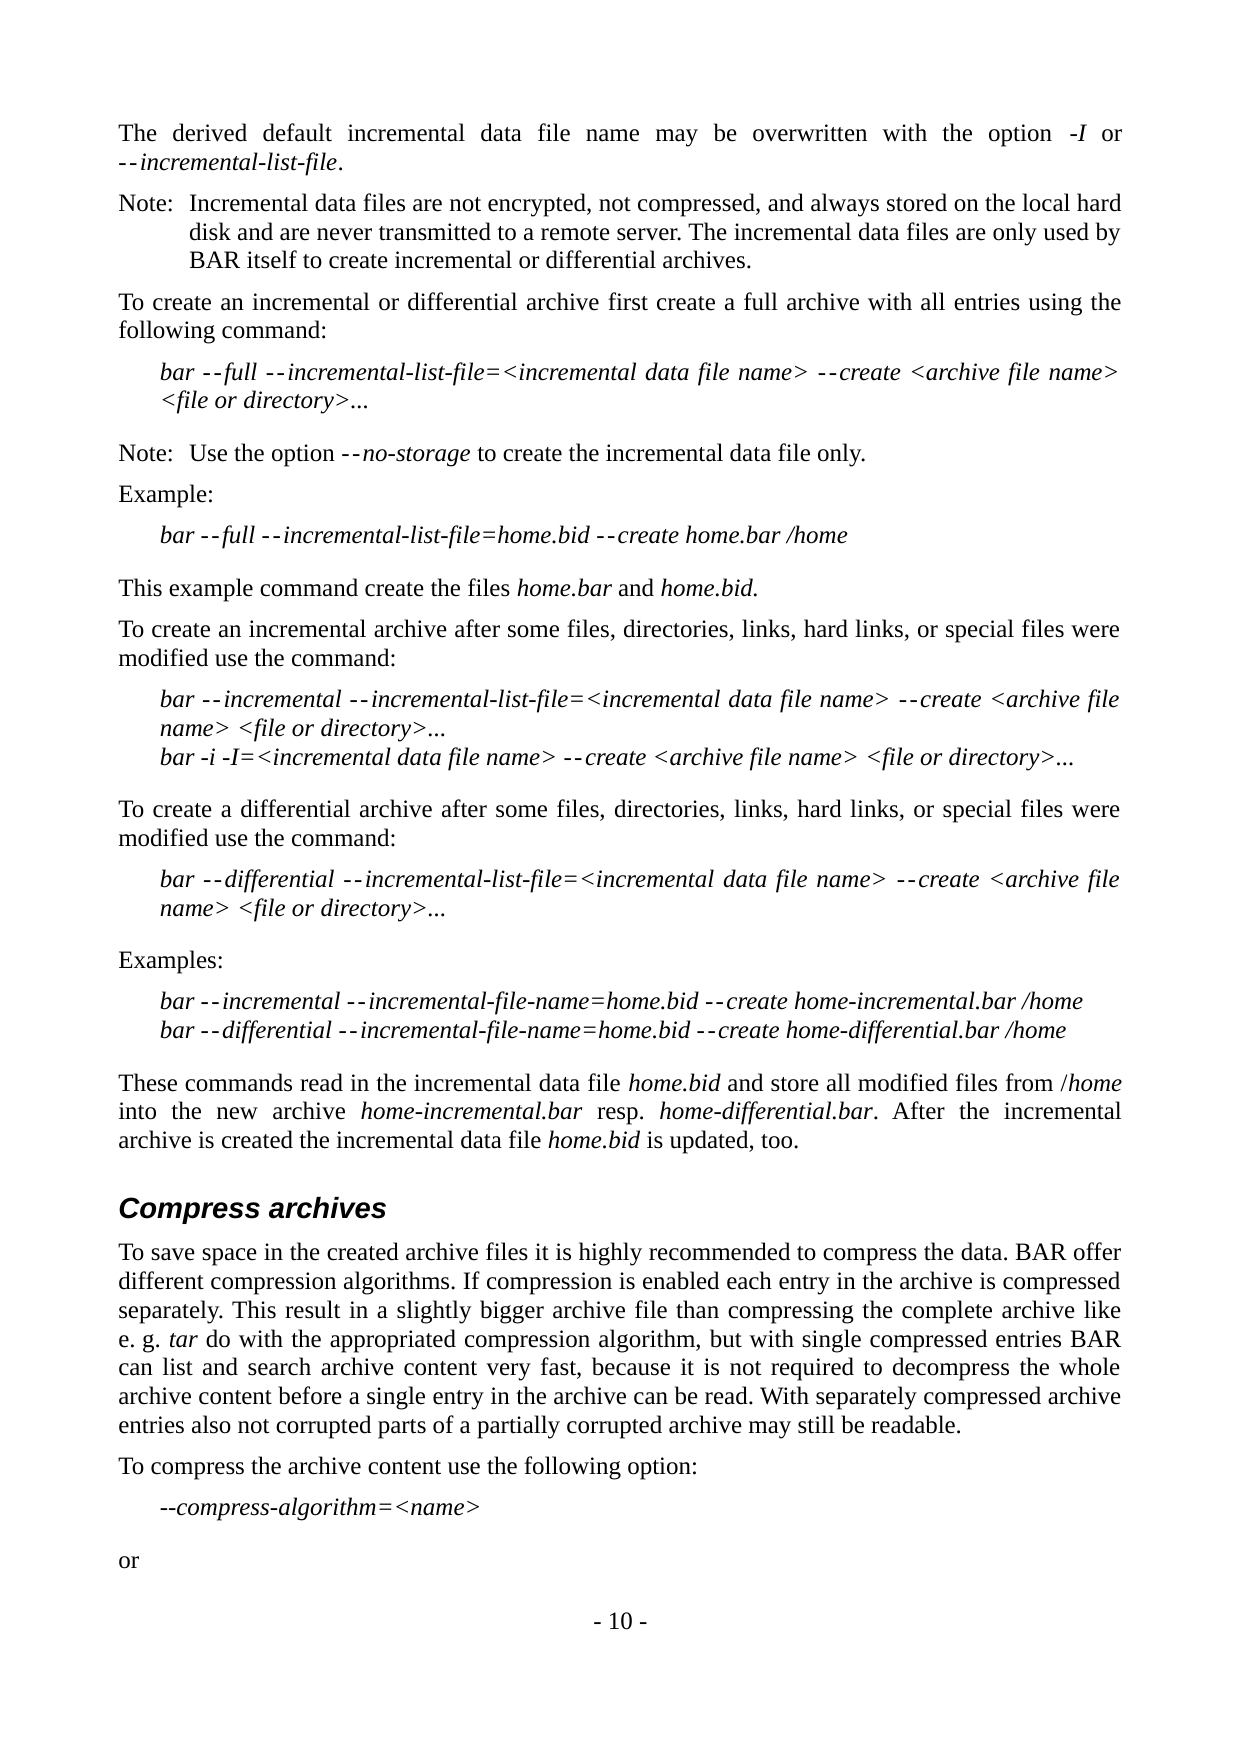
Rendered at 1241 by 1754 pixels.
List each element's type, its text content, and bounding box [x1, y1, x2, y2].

text bar ‑‑differential ‑‑incremental-list-file=<incremental data file name> ‑‑create <archive file name> <file or directory>... [159, 864, 1122, 922]
text or [118, 1545, 1122, 1573]
text bar ‑‑full ‑‑incremental-list-file=home.bid ‑‑create home.bar /home [159, 521, 1122, 549]
text To save space in the created archive files it is highly recommended to compress the data. BAR offer different compression algorithms. If compression is enabled each entry in the archive is compressed separately. This result in a slightly bigger archive file than compressing the complete archive like e. g. tar do with the appropriated compression algorithm, but with single compressed entries BAR can list and search archive content very fast, because it is not required to decompress the whole archive content before a single entry in the archive can be read. With separately compressed archive entries also not corrupted parts of a partially corrupted archive may still be readable. [118, 1237, 1122, 1439]
text Examples: [118, 945, 1122, 974]
text Example: [118, 479, 1122, 508]
text bar ‑‑full ‑‑incremental-list-file=<incremental data file name> ‑‑create <archive file name> <file or directory>... [159, 357, 1122, 414]
text bar ‑‑incremental ‑‑incremental-list-file=<incremental data file name> ‑‑create <archive file name> <file or directory>... [159, 684, 1122, 742]
text bar ‑‑incremental ‑‑incremental-file-name=home.bid ‑‑create home-incremental.bar /home [159, 986, 1122, 1015]
text To compress the archive content use the following option: [118, 1451, 1122, 1480]
text This example command create the files home.bar and home.bid. [118, 573, 1122, 602]
subtitle Compress archives [118, 1191, 1122, 1225]
text To create a differential archive after some files, directories, links, hard links, or special files were modified use the command: [118, 794, 1122, 852]
text Note: Incremental data files are not encrypted, not compressed, and always stored on the local hard disk and are never transmitted to a remote server. The incremental data files are only used by BAR itself to create incremental or differential archives. [118, 188, 1122, 274]
text These commands read in the incremental data file home.bid and store all modified files from /home into the new archive home-incremental.bar resp. home-differential.bar. After the incremental archive is created the incremental data file home.bid is updated, too. [118, 1068, 1122, 1154]
text bar ‑‑differential ‑‑incremental-file-name=home.bid ‑‑create home-differential.bar /home [159, 1015, 1122, 1044]
text To create an incremental archive after some files, directories, links, hard links, or special files were modified use the command: [118, 614, 1122, 672]
text To create an incremental or differential archive first create a full archive with all entries using the following command: [118, 287, 1122, 344]
text The derived default incremental data file name may be overwritten with the option -I or ‑‑incremental-list-file. [118, 118, 1122, 176]
text bar -i -I=<incremental data file name> ‑‑create <archive file name> <file or directory>... [159, 742, 1122, 770]
text --compress-algorithm=<name> [159, 1492, 1122, 1521]
text Note: Use the option ‑‑no-storage to create the incremental data file only. [118, 438, 1122, 467]
